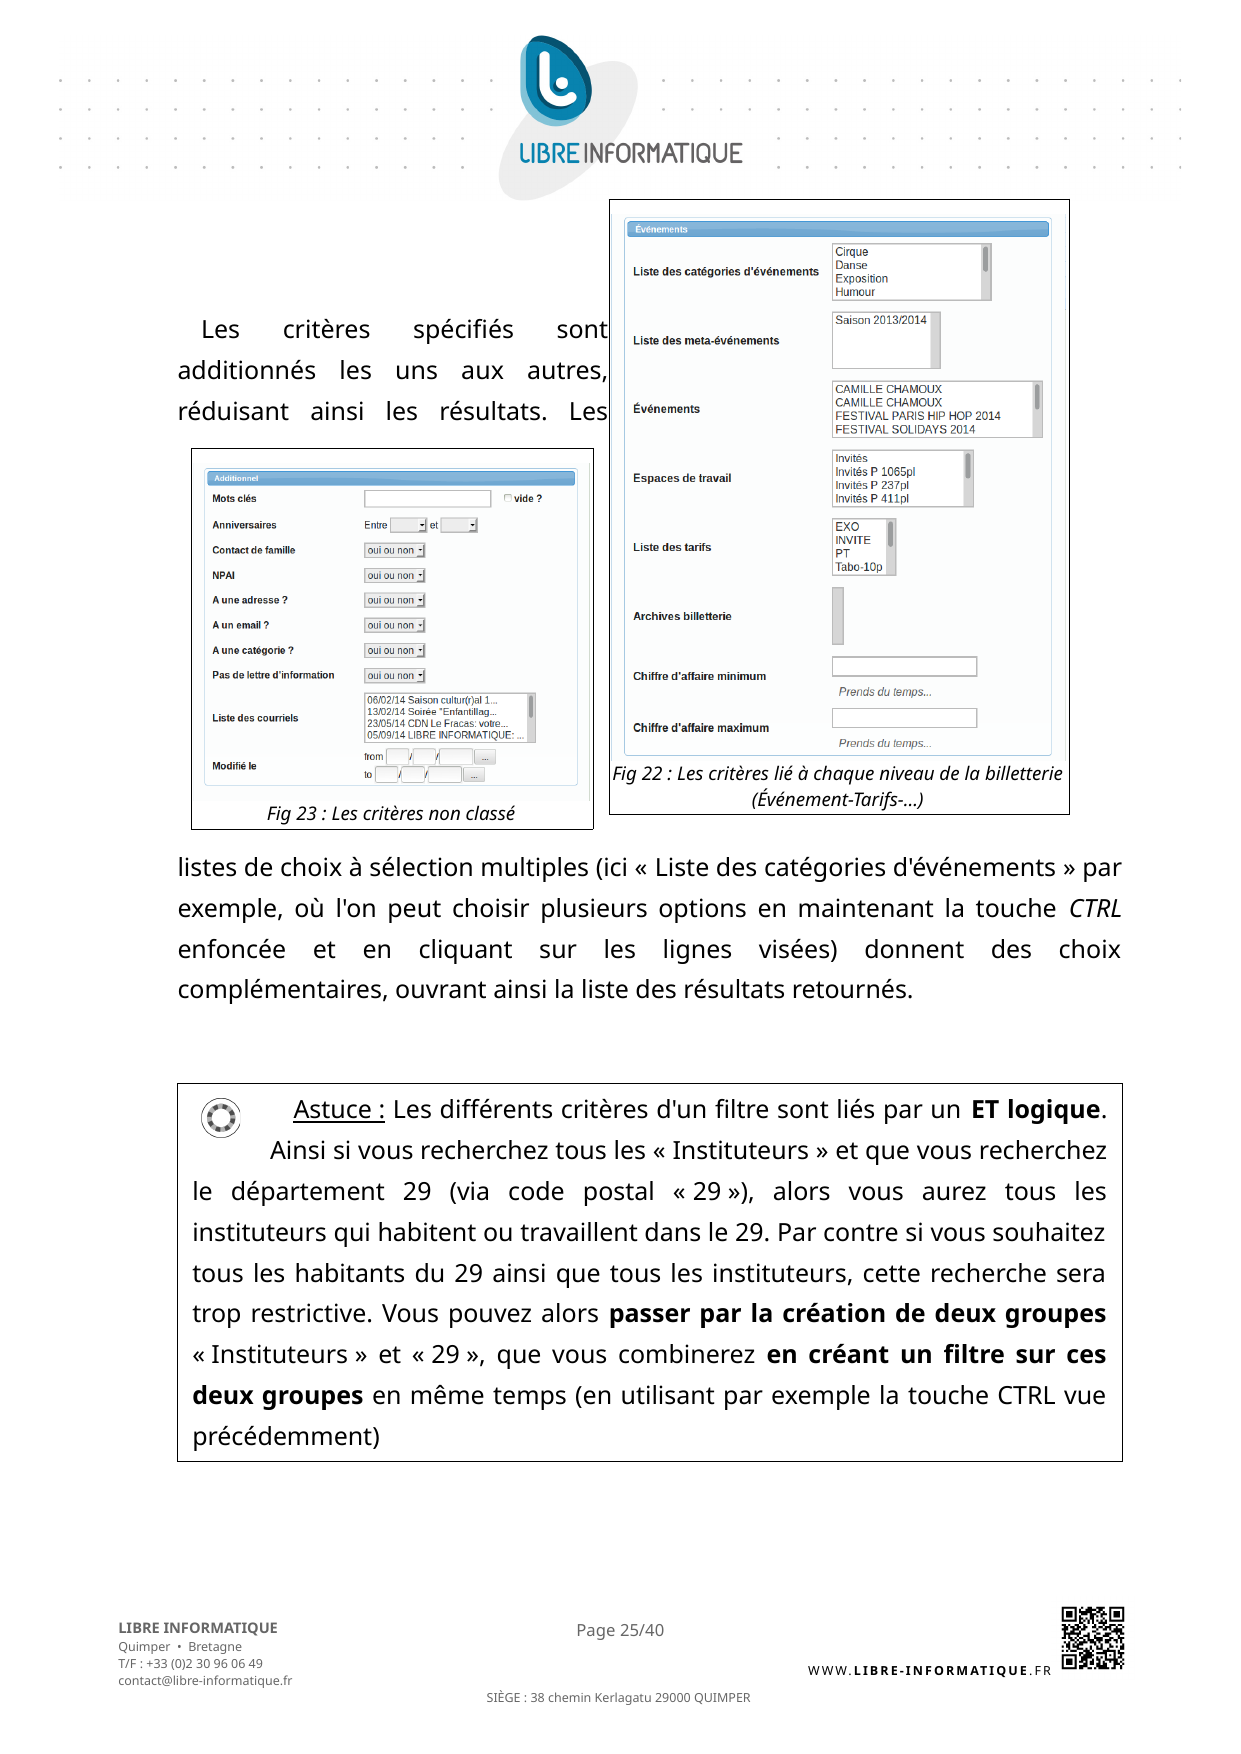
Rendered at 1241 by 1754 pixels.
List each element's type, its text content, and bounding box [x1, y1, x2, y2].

text Fig 23 : Les critères non classé [194, 801, 590, 826]
picture [59, 35, 1182, 201]
text Fig 22 : Les critères lié à chaque niveau de la billetterie (Événement-Tarifs-...) [611, 761, 1066, 811]
picture [557, 78, 567, 88]
picture [201, 1098, 241, 1138]
text Les critères spécifiés sont additionnés les uns aux autres, réduisant ainsi les résultats. Les listes de choix à sélection multiples (ici « Liste des catégories d'événements » par exemple, où l'on peut choisir plusieurs options en maintenant la touche CTRL enfoncée et en cliquant sur les lignes visées) donnent des choix complémentaires, ouvrant ainsi la liste des résultats retournés. [177, 801, 1122, 1006]
picture [611, 214, 1066, 761]
text Astuce : Les différents critères d'un filtre sont liés par un ET logique. Ainsi si vous recherchez tous les « Instituteurs » et que vous recherchez le département 29 (via code postal « 29 »), alors vous aurez tous les instituteurs qui habitent ou travaillent dans le 29. Par contre si vous souhaitez tous les habitants du 29 ainsi que tous les instituteurs, cette recherche sera trop restrictive. Vous pouvez alors passer par la création de deux groupes « Instituteurs » et « 29 », que vous combinerez en créant un filtre sur ces deux groupes en même temps (en utilisant par exemple la touche CTRL vue précédemment) [178, 1084, 1122, 1461]
picture [1051, 1596, 1135, 1680]
picture [193, 463, 590, 801]
picture [540, 52, 576, 106]
